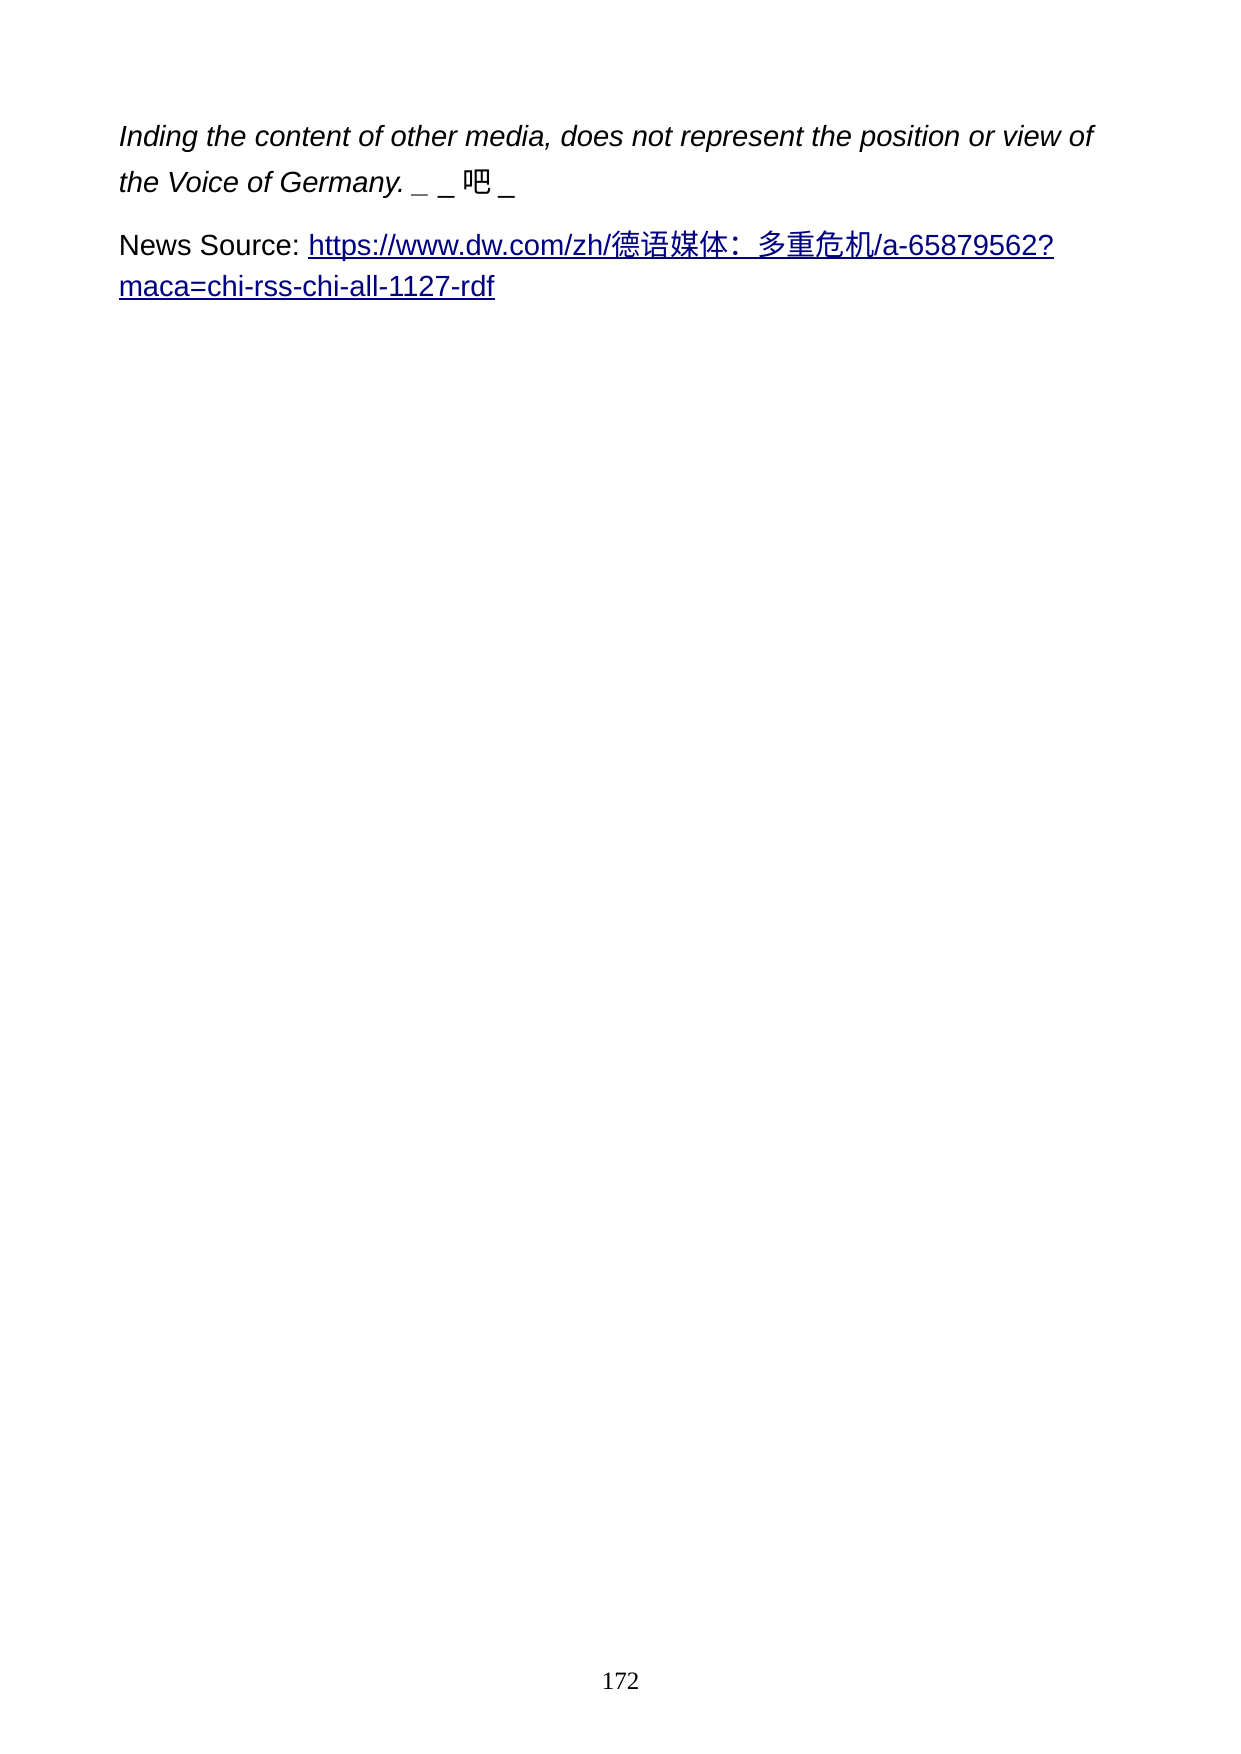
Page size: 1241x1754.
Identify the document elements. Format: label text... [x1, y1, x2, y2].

text News Source: https://www.dw.com/zh/德语媒体：多重危机/a-65879562?maca=chi-rss-chi-all-1127-rdf [118, 221, 1122, 302]
text Inding the content of other media, does not represent the position or view of the Voice of Germany. _ _ 吧 _ [118, 118, 1122, 201]
